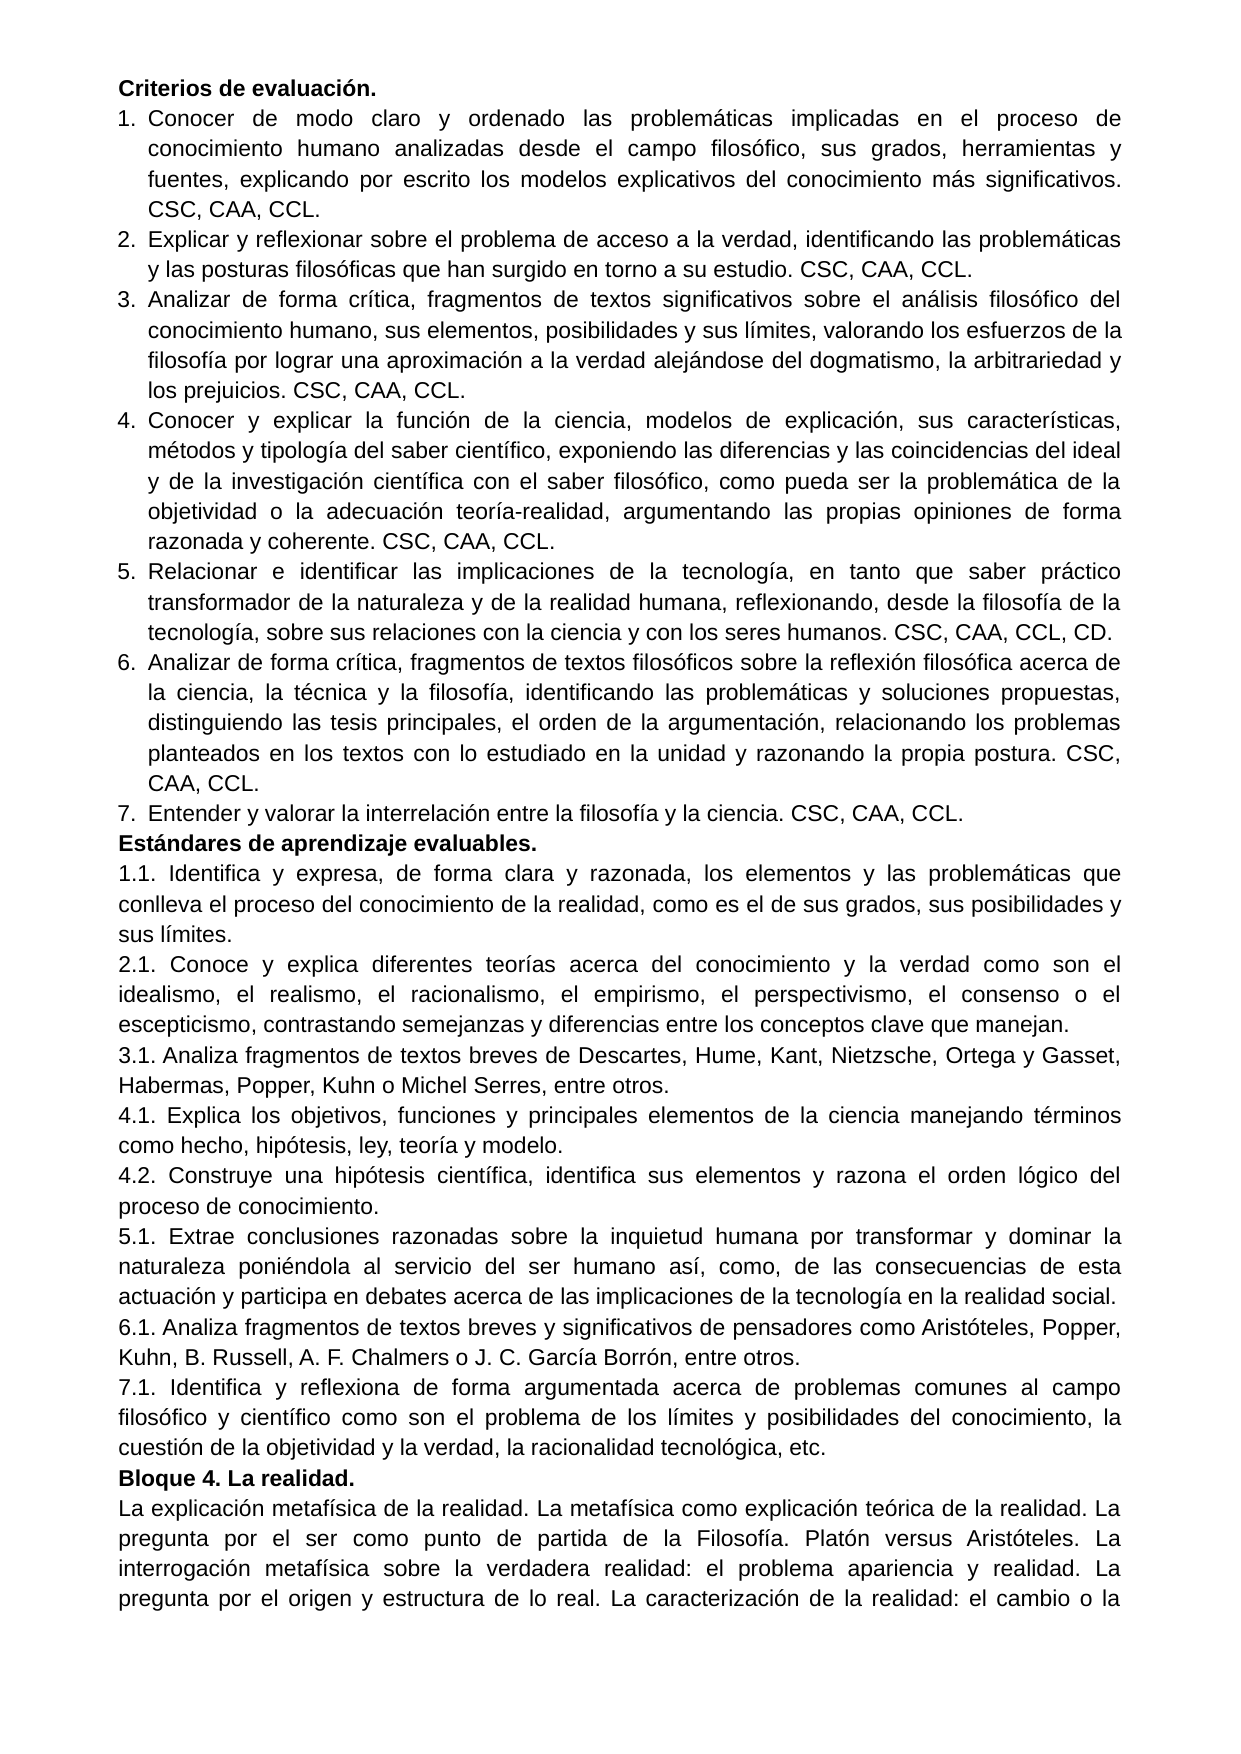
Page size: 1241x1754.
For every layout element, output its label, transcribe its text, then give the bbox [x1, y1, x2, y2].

text 1.1. Identifica y expresa, de forma clara y razonada, los elementos y las problemáticas que conlleva el proceso del conocimiento de la realidad, como es el de sus grados, sus posibilidades y sus límites. [118, 860, 1122, 947]
text 4.1. Explica los objetivos, funciones y principales elementos de la ciencia manejando términos como hecho, hipótesis, ley, teoría y modelo. [118, 1102, 1122, 1159]
text 7.1. Identifica y reflexiona de forma argumentada acerca de problemas comunes al campo filosófico y científico como son el problema de los límites y posibilidades del conocimiento, la cuestión de la objetividad y la verdad, la racionalidad tecnológica, etc. [118, 1374, 1122, 1461]
text 4.2. Construye una hipótesis científica, identifica sus elementos y razona el orden lógico del proceso de conocimiento. [118, 1162, 1122, 1219]
text 5.1. Extrae conclusiones razonadas sobre la inquietud humana por transformar y dominar la naturaleza poniéndola al servicio del ser humano así, como, de las consecuencias de esta actuación y participa en debates acerca de las implicaciones de la tecnología en la realidad social. [118, 1223, 1122, 1310]
text Estándares de aprendizaje evaluables. [118, 830, 1122, 857]
text Criterios de evaluación. [118, 75, 1122, 101]
text La explicación metafísica de la realidad. La metafísica como explicación teórica de la realidad. La pregunta por el ser como punto de partida de la Filosofía. Platón versus Aristóteles. La interrogación metafísica sobre la verdadera realidad: el problema apariencia y realidad. La pregunta por el origen y estructura de lo real. La caracterización de la realidad: el cambio o la [118, 1495, 1122, 1612]
text 3.1. Analiza fragmentos de textos breves de Descartes, Hume, Kant, Nietzsche, Ortega y Gasset, Habermas, Popper, Kuhn o Michel Serres, entre otros. [118, 1042, 1122, 1098]
text 6.1. Analiza fragmentos de textos breves y significativos de pensadores como Aristóteles, Popper, Kuhn, B. Russell, A. F. Chalmers o J. C. García Borrón, entre otros. [118, 1313, 1122, 1370]
list Conocer y explicar la función de la ciencia, modelos de explicación, sus características, métodos y tipología del saber científico, exponiendo las diferencias y las coincidencias del ideal y de la investigación científica con el saber filosófico, como pueda ser la problemática de la objetividad o la adecuación teoría-realidad, argumentando las propias opiniones de forma razonada y coherente. CSC, CAA, CCL. [117, 407, 1122, 554]
list Analizar de forma crítica, fragmentos de textos filosóficos sobre la reflexión filosófica acerca de la ciencia, la técnica y la filosofía, identificando las problemáticas y soluciones propuestas, distinguiendo las tesis principales, el orden de la argumentación, relacionando los problemas planteados en los textos con lo estudiado en la unidad y razonando la propia postura. CSC, CAA, CCL. [117, 649, 1122, 796]
list Entender y valorar la interrelación entre la filosofía y la ciencia. CSC, CAA, CCL. [117, 800, 1122, 826]
text 2.1. Conoce y explica diferentes teorías acerca del conocimiento y la verdad como son el idealismo, el realismo, el racionalismo, el empirismo, el perspectivismo, el consenso o el escepticismo, contrastando semejanzas y diferencias entre los conceptos clave que manejan. [118, 951, 1122, 1038]
list Conocer de modo claro y ordenado las problemáticas implicadas en el proceso de conocimiento humano analizadas desde el campo filosófico, sus grados, herramientas y fuentes, explicando por escrito los modelos explicativos del conocimiento más significativos. CSC, CAA, CCL. [117, 105, 1122, 222]
text Bloque 4. La realidad. [118, 1464, 1122, 1491]
list Analizar de forma crítica, fragmentos de textos significativos sobre el análisis filosófico del conocimiento humano, sus elementos, posibilidades y sus límites, valorando los esfuerzos de la filosofía por lograr una aproximación a la verdad alejándose del dogmatismo, la arbitrariedad y los prejuicios. CSC, CAA, CCL. [117, 286, 1122, 403]
list Explicar y reflexionar sobre el problema de acceso a la verdad, identificando las problemáticas y las posturas filosóficas que han surgido en torno a su estudio. CSC, CAA, CCL. [117, 226, 1122, 283]
list Relacionar e identificar las implicaciones de la tecnología, en tanto que saber práctico transformador de la naturaleza y de la realidad humana, reflexionando, desde la filosofía de la tecnología, sobre sus relaciones con la ciencia y con los seres humanos. CSC, CAA, CCL, CD. [117, 558, 1122, 645]
